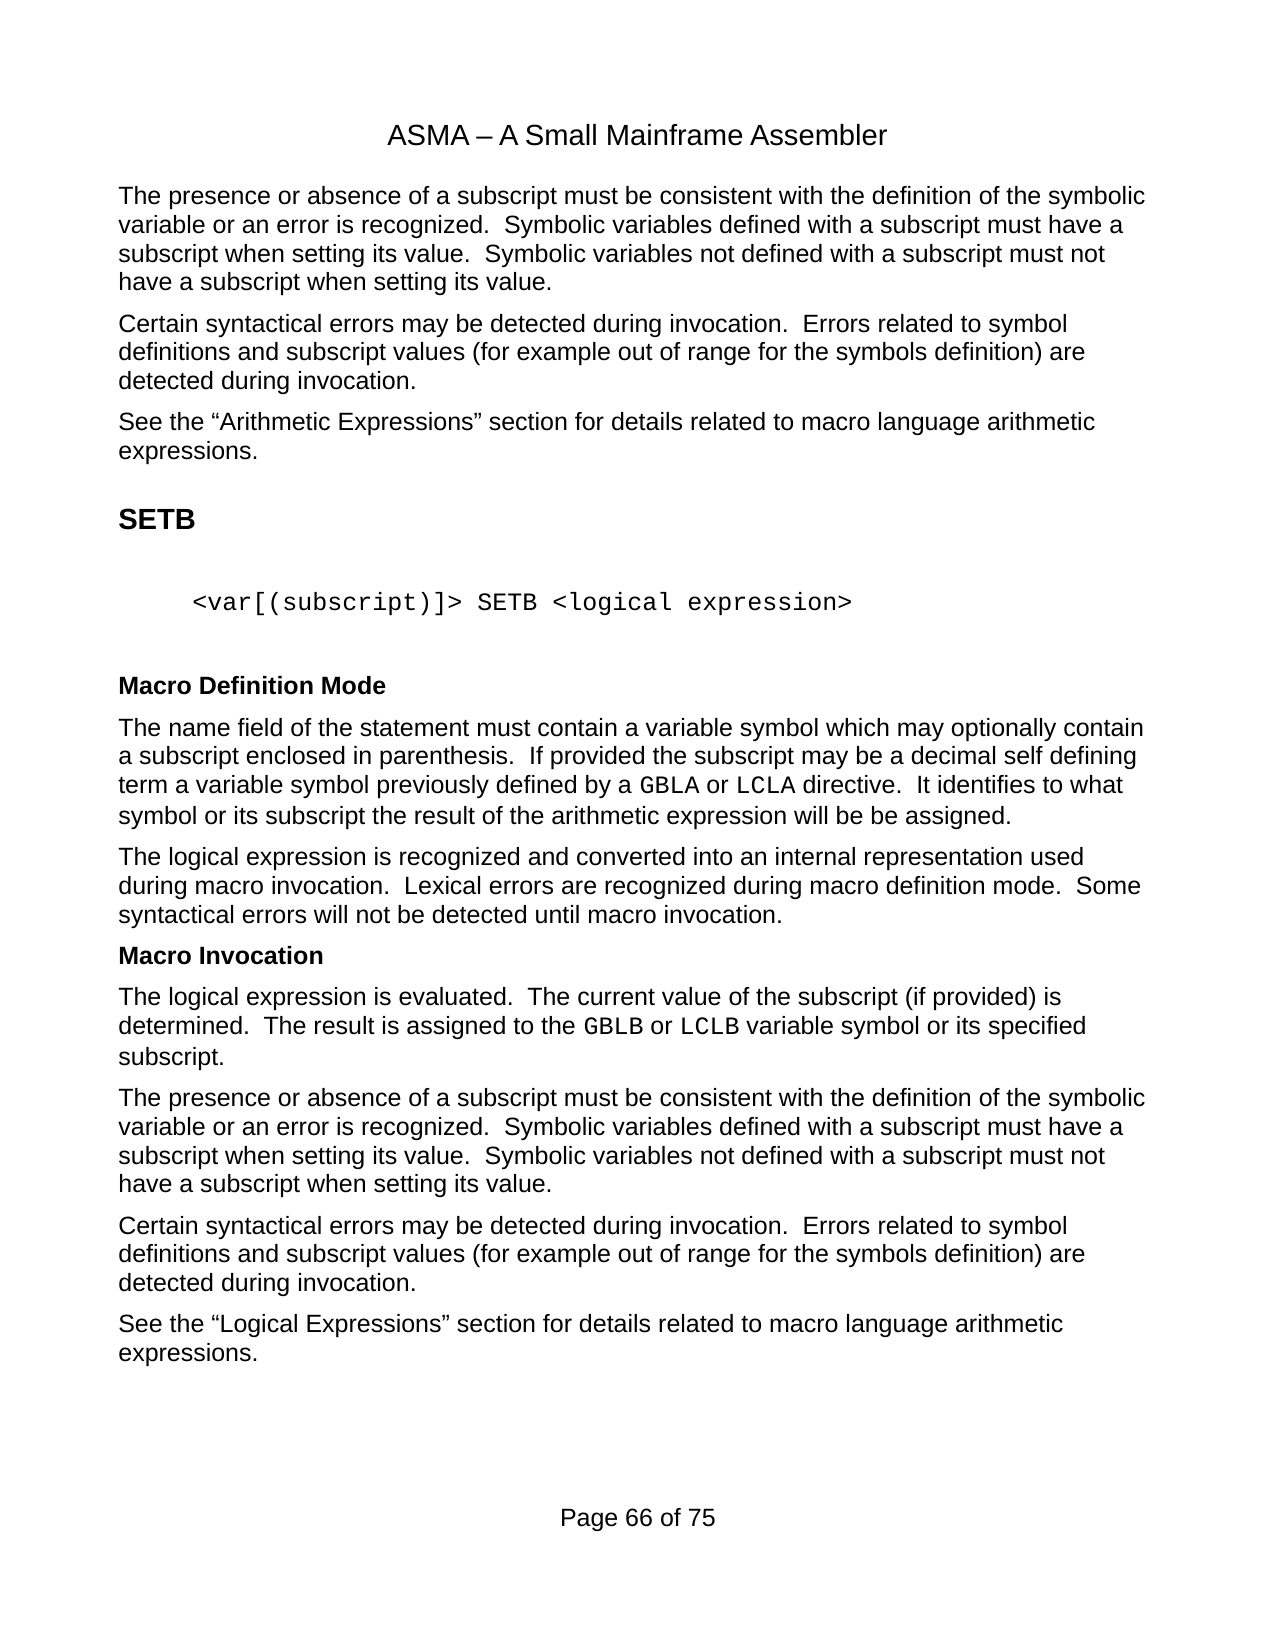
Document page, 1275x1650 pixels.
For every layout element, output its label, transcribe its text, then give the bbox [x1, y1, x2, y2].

text The logical expression is recognized and converted into an internal representation used during macro invocation. Lexical errors are recognized during macro definition mode. Some syntactical errors will not be detected until macro invocation. [118, 842, 1157, 928]
text See the “Logical Expressions” section for details related to macro language arithmetic expressions. [118, 1309, 1157, 1367]
text The presence or absence of a subscript must be consistent with the definition of the symbolic variable or an error is recognized. Symbolic variables defined with a subscript must have a subscript when setting its value. Symbolic variables not defined with a subscript must not have a subscript when setting its value. [118, 181, 1157, 296]
subtitle SETB [118, 502, 1157, 536]
text The presence or absence of a subscript must be consistent with the definition of the symbolic variable or an error is recognized. Symbolic variables defined with a subscript must have a subscript when setting its value. Symbolic variables not defined with a subscript must not have a subscript when setting its value. [118, 1083, 1157, 1198]
text See the “Arithmetic Expressions” section for details related to macro language arithmetic expressions. [118, 407, 1157, 465]
text Macro Invocation [118, 941, 1157, 970]
text The logical expression is evaluated. The current value of the subscript (if provided) is determined. The result is assigned to the GBLB or LCLB variable symbol or its specified subscript. [118, 982, 1157, 1071]
text Certain syntactical errors may be detected during invocation. Errors related to symbol definitions and subscript values (for example out of range for the symbols definition) are detected during invocation. [118, 309, 1157, 395]
text Certain syntactical errors may be detected during invocation. Errors related to symbol definitions and subscript values (for example out of range for the symbols definition) are detected during invocation. [118, 1211, 1157, 1297]
text Macro Definition Mode [118, 671, 1157, 700]
text <var[(subscript)]> SETB <logical expression> [192, 590, 1157, 618]
text The name field of the statement must contain a variable symbol which may optionally contain a subscript enclosed in parenthesis. If provided the subscript may be a decimal self defining term a variable symbol previously defined by a GBLA or LCLA directive. It identifies to what symbol or its subscript the result of the arithmetic expression will be be assigned. [118, 713, 1157, 830]
